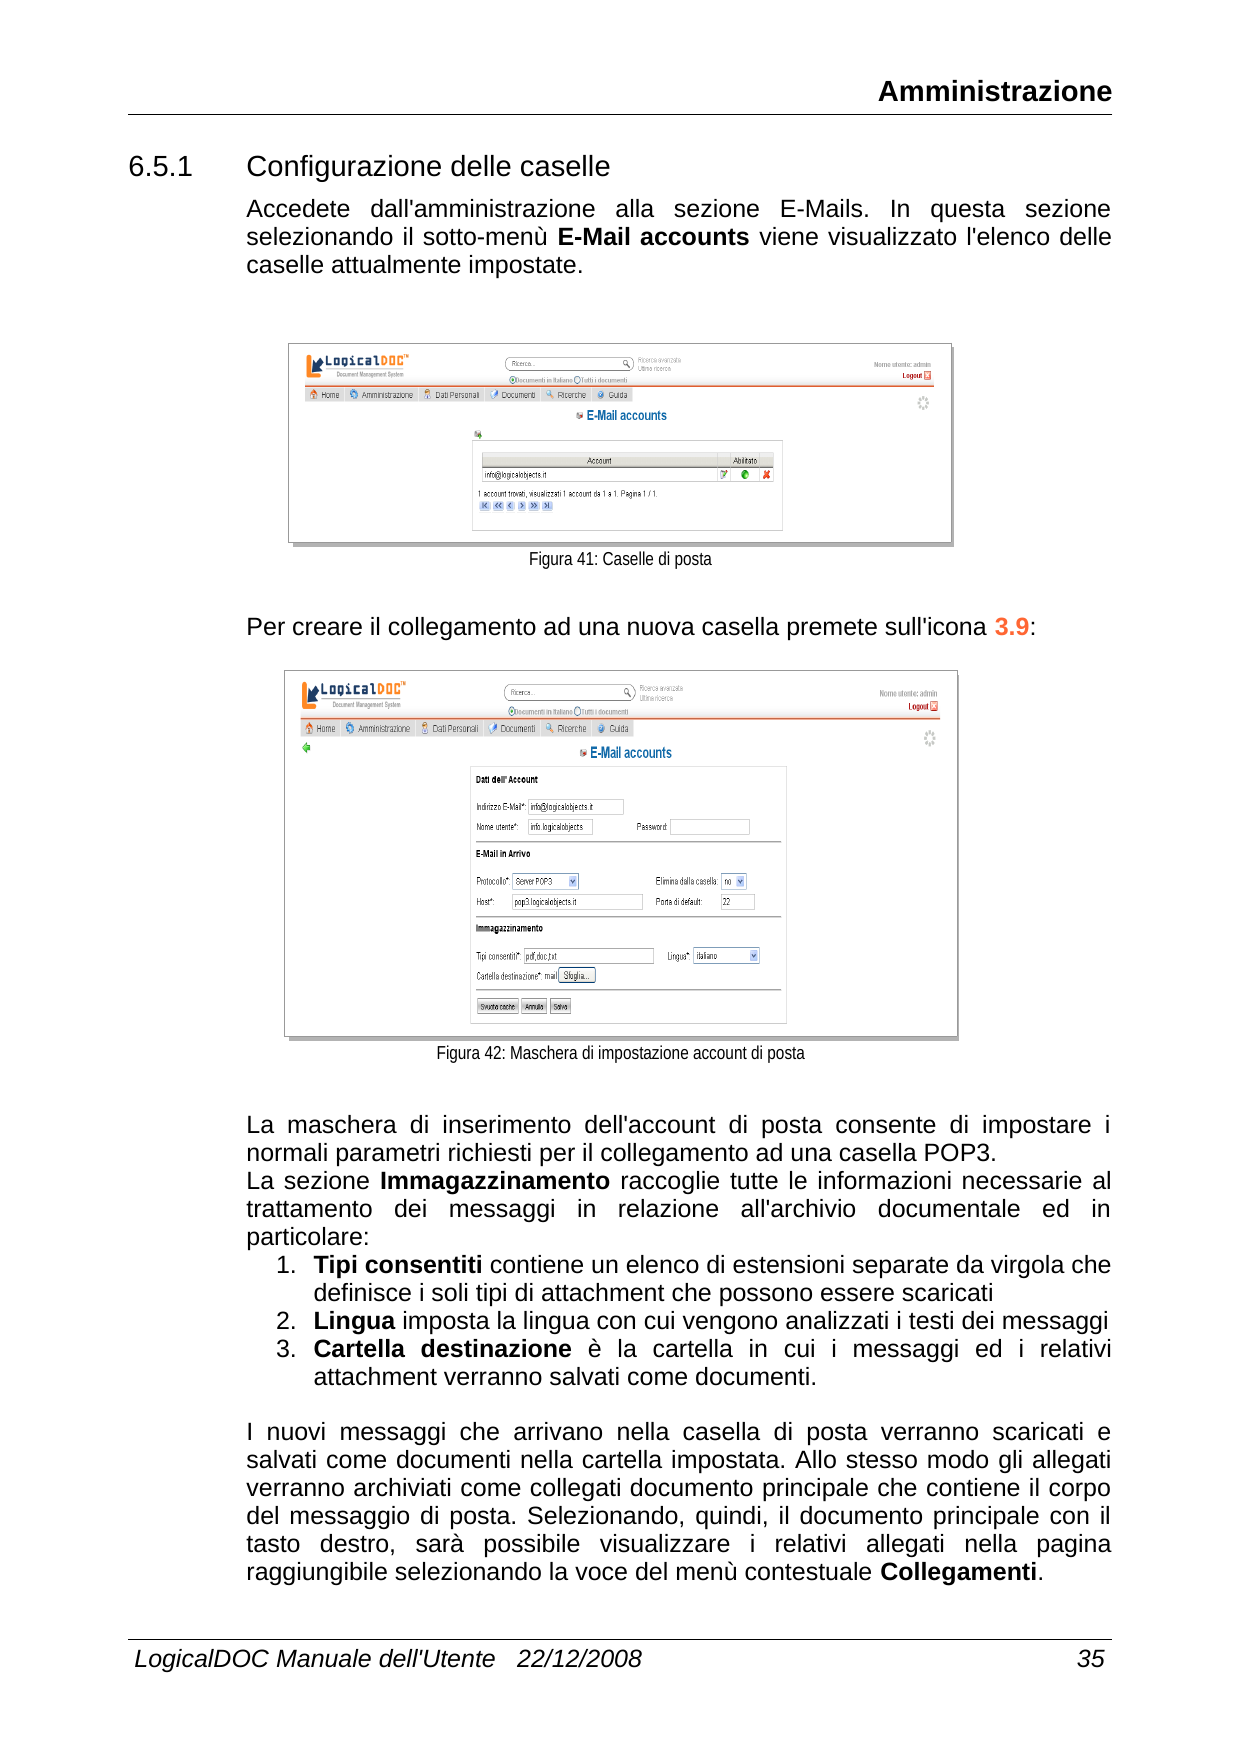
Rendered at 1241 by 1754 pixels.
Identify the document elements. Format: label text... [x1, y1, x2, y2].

picture [305, 351, 934, 533]
list Cartella destinazione è la cartella in cui i messaggi ed i relativi attachment verranno salvati come documenti. [276, 1334, 1112, 1390]
text I nuovi messaggi che arrivano nella casella di posta verranno scaricati e salvati come documenti nella cartella impostata. Allo stesso modo gli allegati verranno archiviati come collegati documento principale che contiene il corpo del messaggio di posta. Selezionando, quindi, il documento principale con il tasto destro, sarà possibile visualizzare i relativi allegati nella pagina raggiungibile selezionando la voce del menù contestuale Collegamenti. [246, 1418, 1112, 1586]
text Per creare il collegamento ad una nuova casella premete sull'icona 3.9: [246, 613, 1112, 641]
list Lingua imposta la lingua con cui vengono analizzati i testi dei messaggi [276, 1307, 1112, 1334]
text Accedete dall'amministrazione alla sezione E-Mails. In questa sezione selezionando il sotto-menù E-Mail accounts viene visualizzato l'elenco delle caselle attualmente impostate. [246, 195, 1112, 279]
text Figura 42: Maschera di impostazione account di posta [284, 1037, 958, 1063]
subtitle Configurazione delle caselle [128, 150, 1112, 183]
picture [300, 679, 940, 1027]
text Figura 41: Caselle di posta [288, 543, 952, 569]
text La maschera di inserimento dell'account di posta consente di impostare i normali parametri richiesti per il collegamento ad una casella POP3. [246, 1111, 1112, 1167]
list Tipi consentiti contiene un elenco di estensioni separate da virgola che definisce i soli tipi di attachment che possono essere scaricati [276, 1251, 1112, 1307]
text La sezione Immagazzinamento raccoglie tutte le informazioni necessarie al trattamento dei messaggi in relazione all'archivio documentale ed in particolare: [246, 1167, 1112, 1251]
